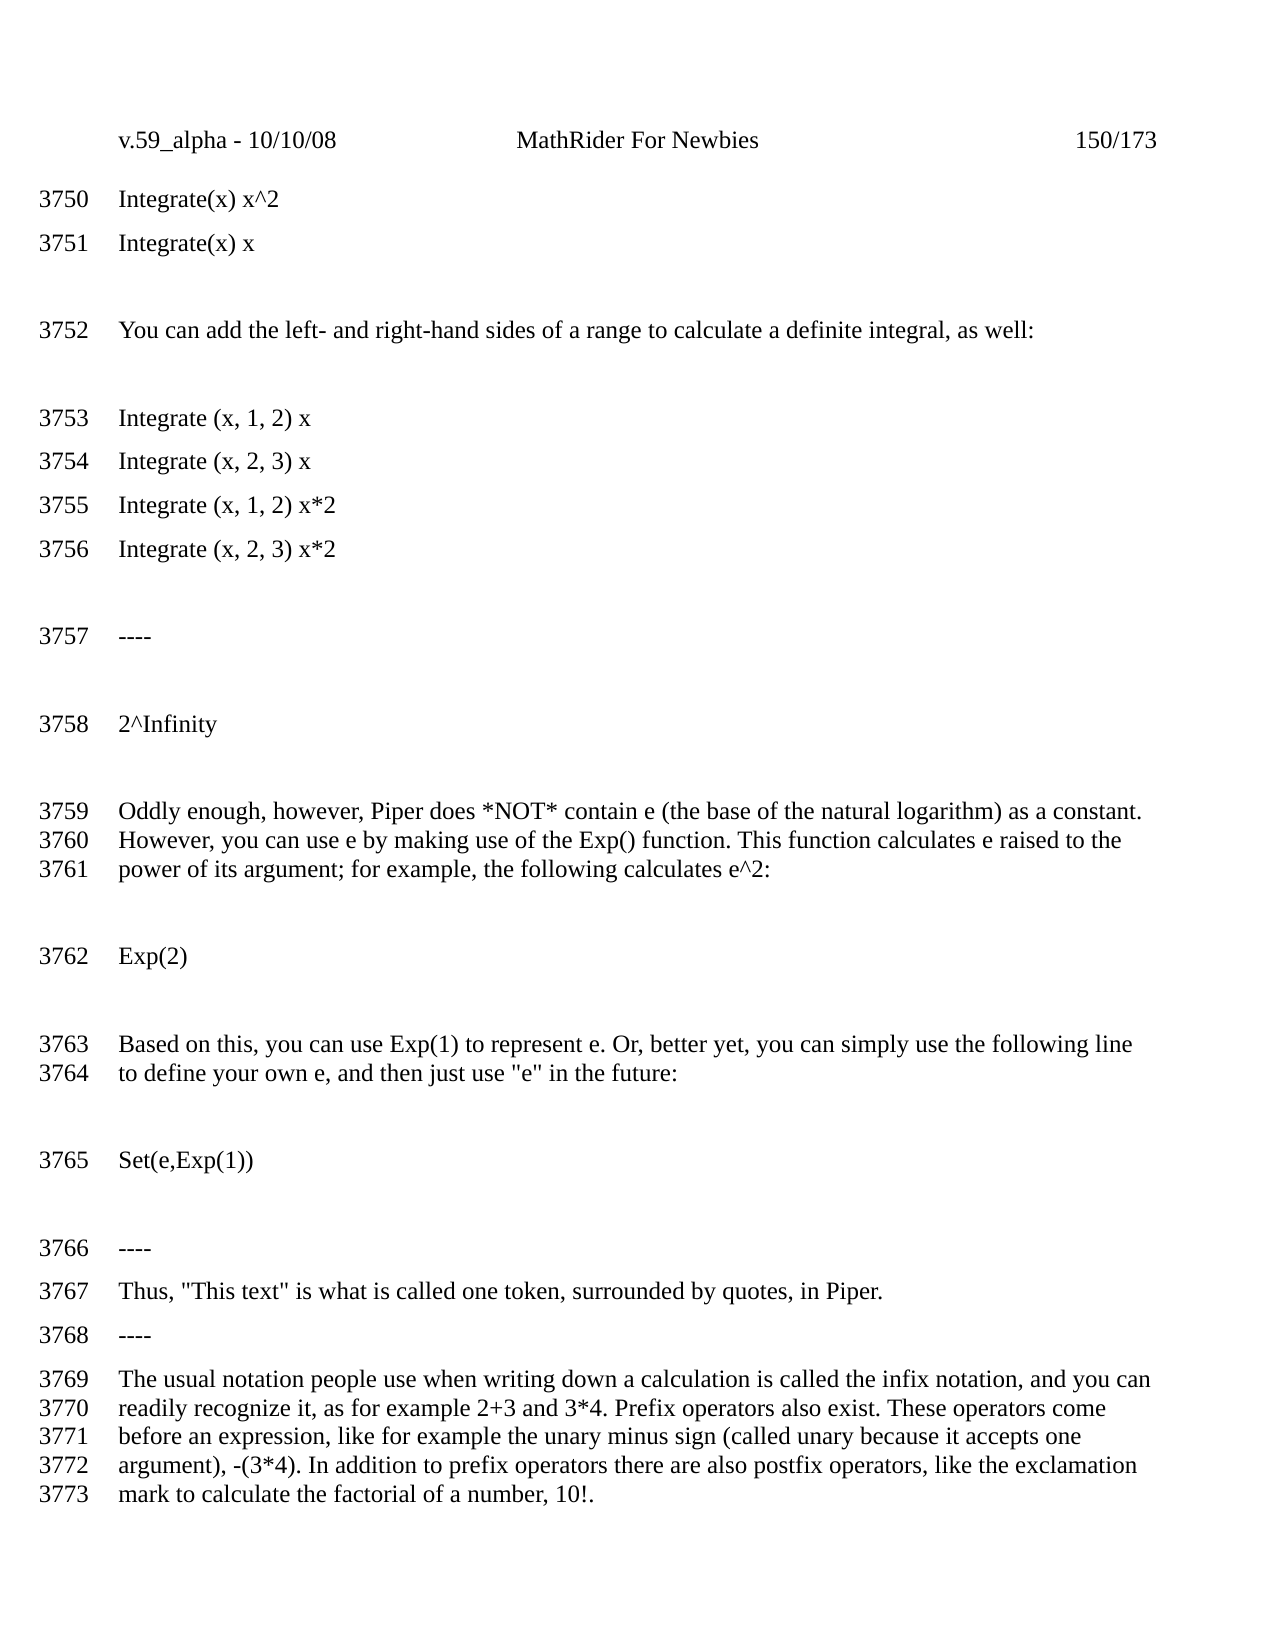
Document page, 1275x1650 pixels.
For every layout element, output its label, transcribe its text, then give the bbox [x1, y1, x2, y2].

text You can add the left- and right-hand sides of a range to calculate a definite integral, as well: [118, 315, 1157, 344]
text Based on this, you can use Exp(1) to represent e. Or, better yet, you can simply use the following line to define your own e, and then just use "e" in the future: [118, 1029, 1157, 1086]
text Integrate (x, 1, 2) x*2 [118, 490, 1157, 519]
text Integrate(x) x [118, 228, 1157, 256]
text ---- [118, 1320, 1157, 1349]
text Set(e,Exp(1)) [118, 1145, 1157, 1174]
text Thus, "This text" is what is called one token, surrounded by quotes, in Piper. [118, 1276, 1157, 1305]
text Exp(2) [118, 941, 1157, 970]
text Integrate(x) x^2 [118, 184, 1157, 213]
text ---- [118, 1233, 1157, 1261]
text The usual notation people use when writing down a calculation is called the infix notation, and you can readily recognize it, as for example 2+3 and 3*4. Prefix operators also exist. These operators come before an expression, like for example the unary minus sign (called unary because it accepts one argument), -(3*4). In addition to prefix operators there are also postfix operators, like the exclamation mark to calculate the factorial of a number, 10!. [118, 1364, 1157, 1508]
text Integrate (x, 1, 2) x [118, 403, 1157, 431]
text Integrate (x, 2, 3) x*2 [118, 534, 1157, 563]
text Oddly enough, however, Piper does *NOT* contain e (the base of the natural logarithm) as a constant. However, you can use e by making use of the Exp() function. This function calculates e raised to the power of its argument; for example, the following calculates e^2: [118, 796, 1157, 883]
text 2^Infinity [118, 709, 1157, 738]
text ---- [118, 621, 1157, 650]
text Integrate (x, 2, 3) x [118, 446, 1157, 475]
